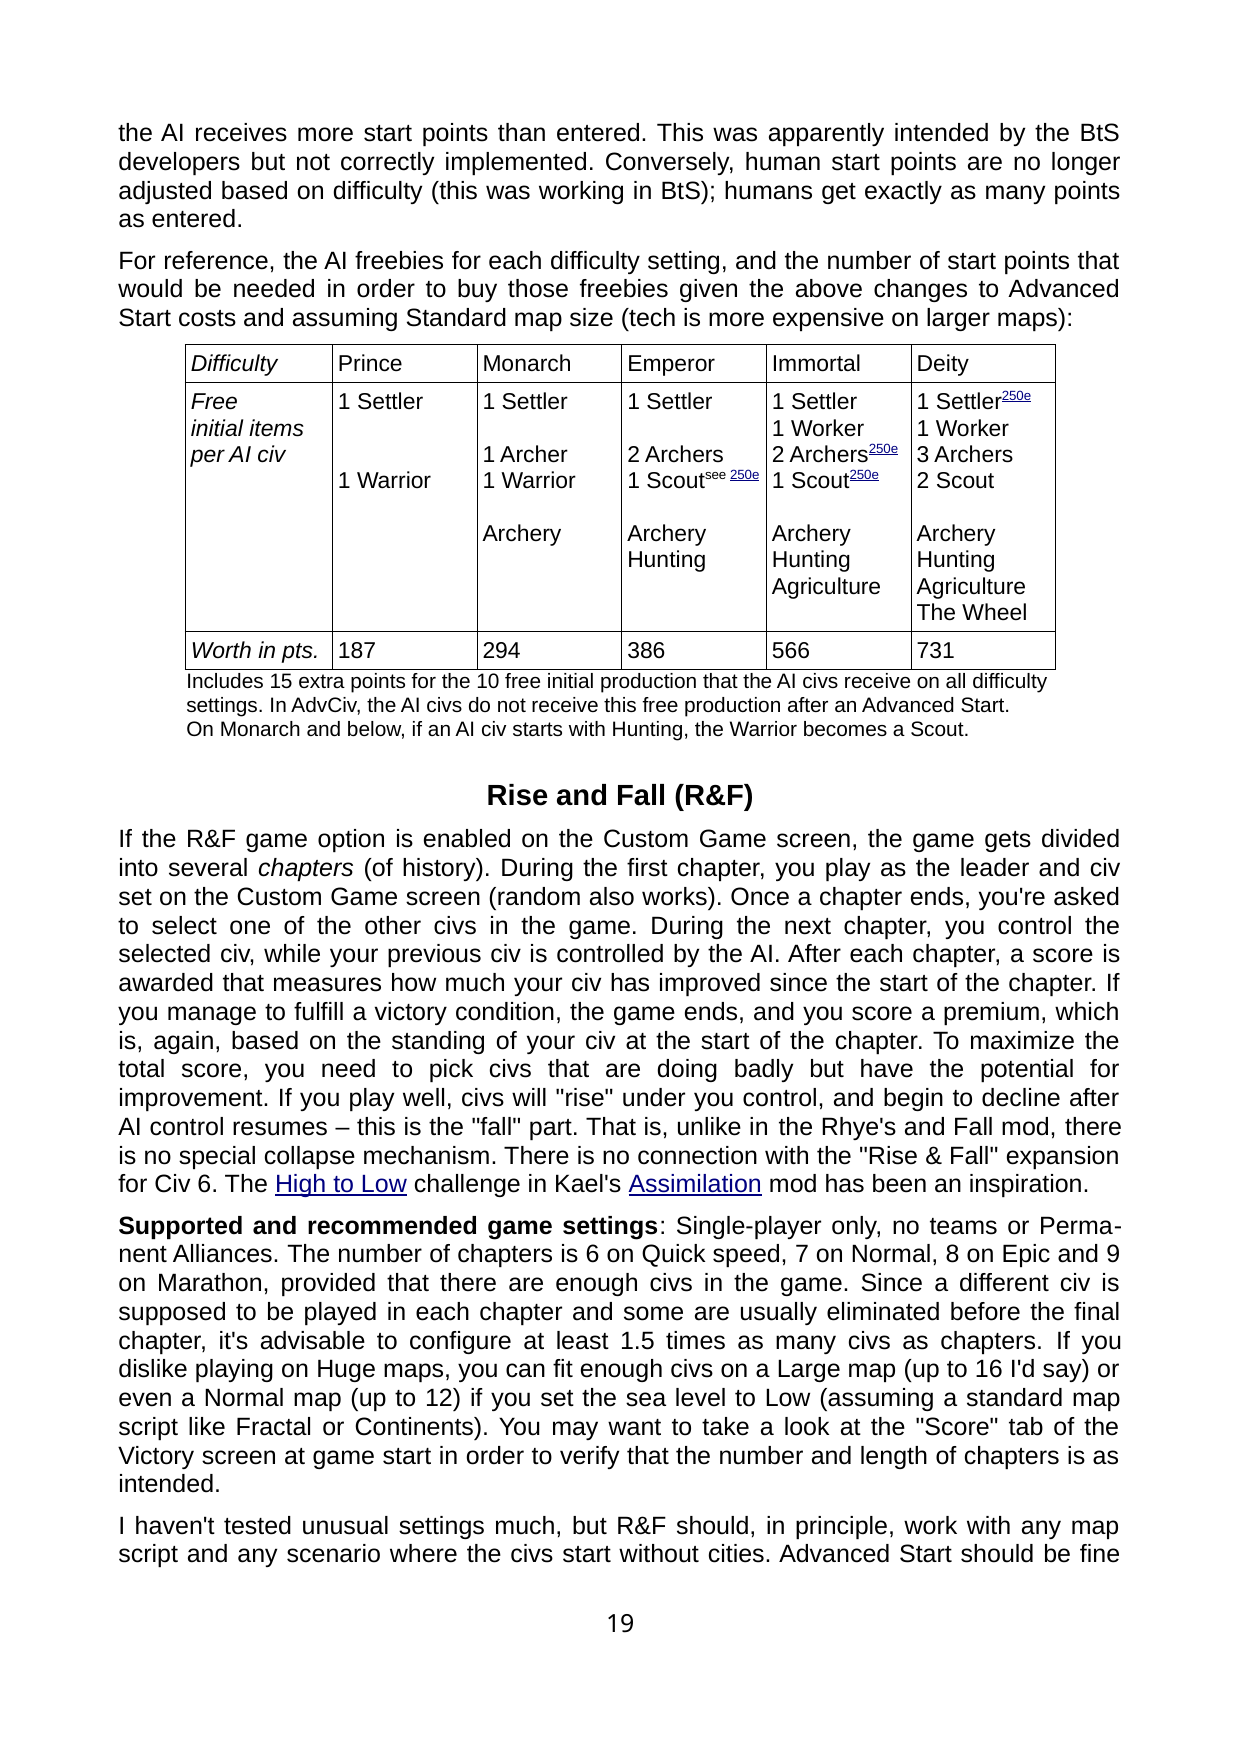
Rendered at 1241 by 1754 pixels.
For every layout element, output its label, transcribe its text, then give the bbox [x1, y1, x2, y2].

text For reference, the AI freebies for each difficulty setting, and the number of start points that would be needed in order to buy those freebies given the above changes to Advanced Start costs and assuming Standard map size (tech is more expensive on larger maps): [118, 246, 1122, 332]
text Supported and recommended game settings: Single-player only, no teams or Perma­nent Alliances. The number of chapters is 6 on Quick speed, 7 on Normal, 8 on Epic and 9 on Marathon, provided that there are enough civs in the game. Since a different civ is supposed to be played in each chapter and some are usually eliminated before the final chapter, it's advisable to configure at least 1.5 times as many civs as chapters. If you dislike playing on Huge maps, you can fit enough civs on a Large map (up to 16 I'd say) or even a Normal map (up to 12) if you set the sea level to Low (assuming a standard map script like Fractal or Continents). You may want to take a look at the "Score" tab of the Victory screen at game start in order to verify that the number and length of chapters is as intended. [118, 1211, 1122, 1498]
table_cell 294 [478, 632, 621, 669]
table_header Immortal [767, 345, 911, 382]
table_header Deity [912, 345, 1055, 382]
table_cell 1 Settler250e 1 Worker 3 Archers 2 Scout Archery Hunting Agriculture The Wheel [912, 383, 1055, 631]
table_header Monarch [478, 345, 621, 382]
table_cell 731 [912, 632, 1055, 669]
text the AI receives more start points than entered. This was apparently intended by the BtS developers but not correctly implemented. Conversely, human start points are no longer adjusted based on difficulty (this was working in BtS); humans get exactly as many points as entered. [118, 118, 1122, 233]
text Includes 15 extra points for the 10 free initial production that the AI civs receive on all difficulty settings. In AdvCiv, the AI civs do not receive this free production after an Advanced Start. On Monarch and below, if an AI civ starts with Hunting, the Warrior becomes a Scout. [186, 669, 1072, 741]
table_cell 1 Settler 1 Worker 2 Archers250e 1 Scout250e Archery Hunting Agriculture [767, 383, 911, 631]
table_header Emperor [622, 345, 766, 382]
table_cell 386 [622, 632, 766, 669]
table_cell 187 [333, 632, 477, 669]
table_cell 1 Settler 2 Archers 1 Scoutsee 250e Archery Hunting [622, 383, 766, 631]
text If the R&F game option is enabled on the Custom Game screen, the game gets divided into several chapters (of history). During the first chapter, you play as the leader and civ set on the Custom Game screen (random also works). Once a chapter ends, you're asked to select one of the other civs in the game. During the next chapter, you control the selected civ, while your previous civ is controlled by the AI. After each chapter, a score is awarded that measures how much your civ has improved since the start of the chapter. If you manage to fulfill a victory condition, the game ends, and you score a premium, which is, again, based on the standing of your civ at the start of the chapter. To maximize the total score, you need to pick civs that are doing badly but have the potential for improvement. If you play well, civs will "rise" under you control, and begin to decline after AI control resumes – this is the "fall" part. That is, unlike in the Rhye's and Fall mod, there is no special collapse mechanism. There is no connection with the "Rise & Fall" expansion for Civ 6. The High to Low challenge in Kael's Assimilation mod has been an inspiration. [118, 824, 1122, 1198]
table_cell Worth in pts. [186, 632, 332, 669]
text I haven't tested unusual settings much, but R&F should, in principle, work with any map script and any scenario where the civs start without cities. Advanced Start should be fine [118, 1511, 1122, 1568]
table_cell 1 Settler 1 Warrior [333, 383, 477, 631]
table_cell 566 [767, 632, 911, 669]
table_cell 1 Settler 1 Archer 1 Warrior Archery [478, 383, 621, 631]
table_header Difficulty [186, 345, 332, 382]
table_cell Free initial items per AI civ [186, 383, 332, 631]
subtitle Rise and Fall (R&F) [118, 778, 1122, 812]
table_header Prince [333, 345, 477, 382]
